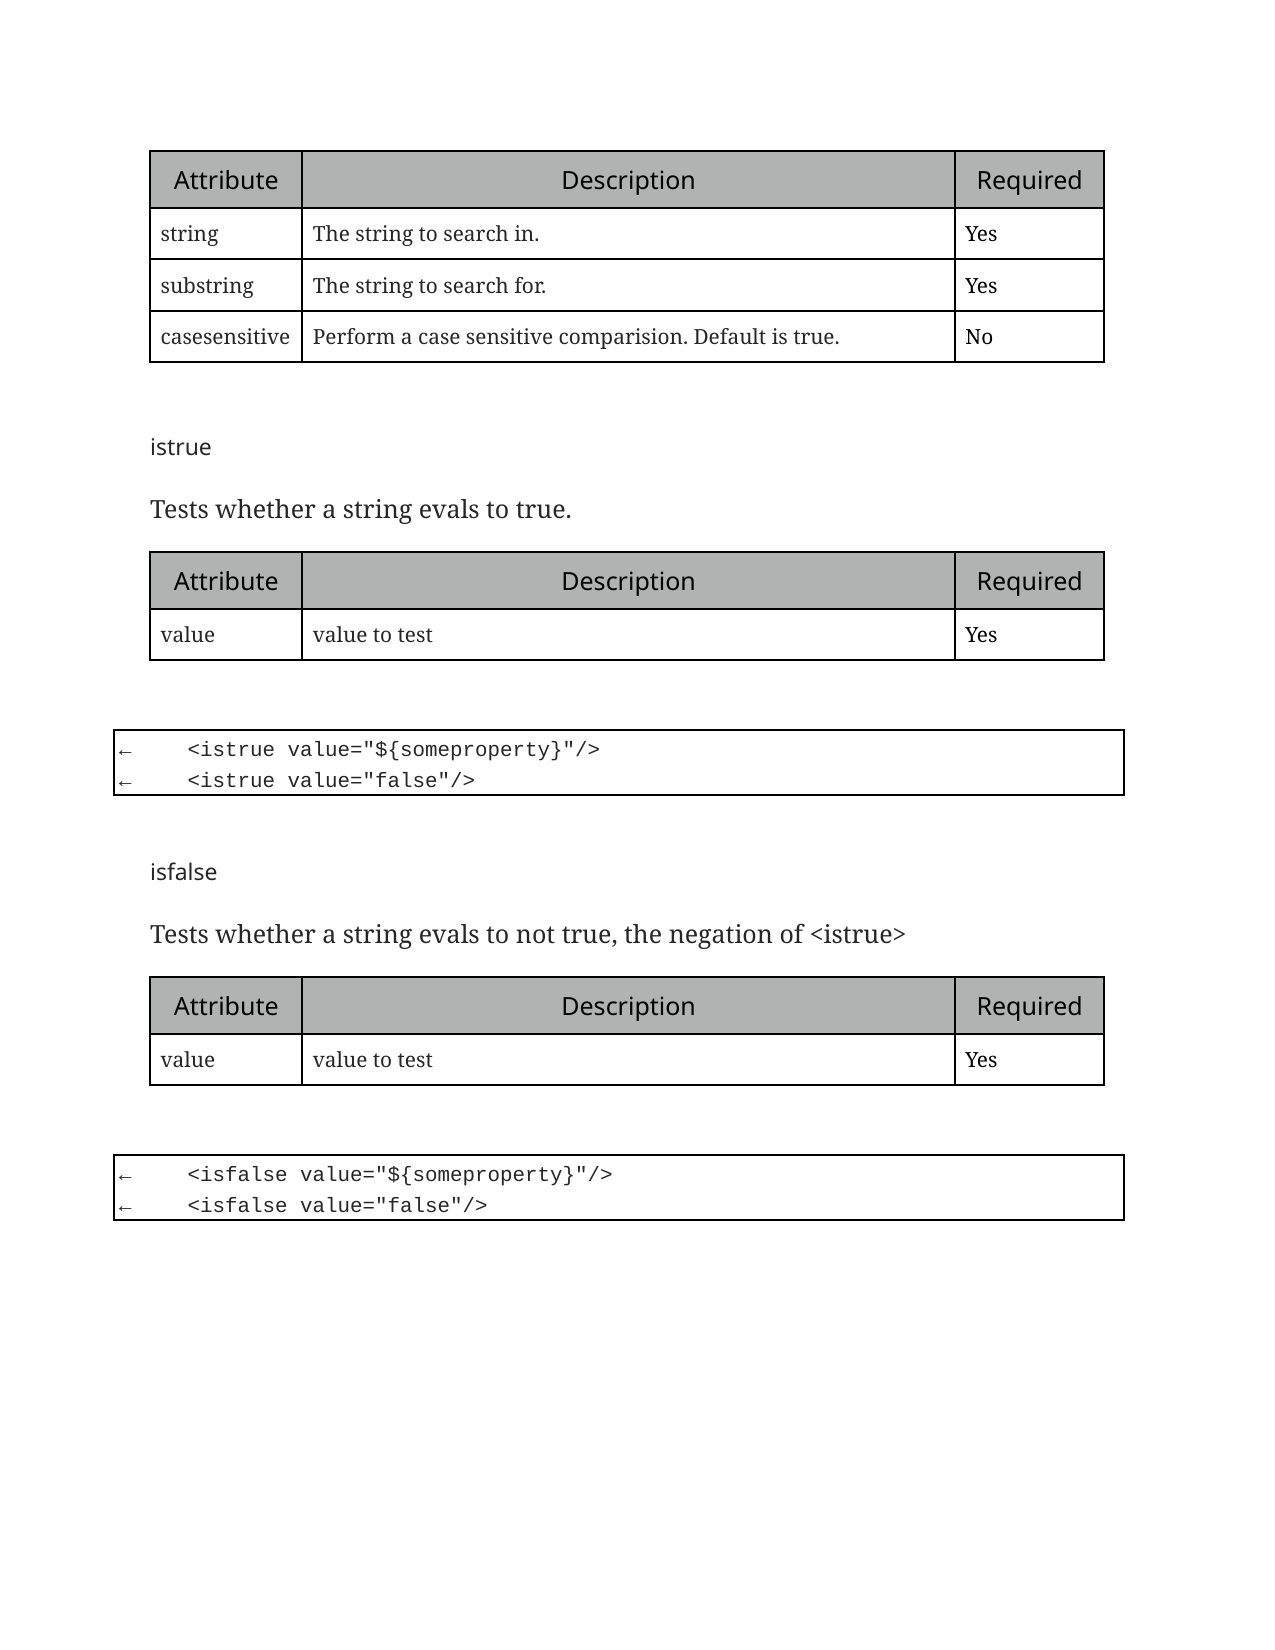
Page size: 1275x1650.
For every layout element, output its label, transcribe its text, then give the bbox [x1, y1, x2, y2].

table_cell value [151, 610, 301, 659]
table_header Required [956, 978, 1103, 1033]
table_header Attribute [151, 978, 301, 1033]
list <isfalse value="${someproperty}"/> [115, 1156, 1123, 1186]
table_cell value [151, 1035, 301, 1084]
list <istrue value="${someproperty}"/> [115, 731, 1123, 761]
table_header Required [956, 553, 1103, 608]
text Tests whether a string evals to true. [150, 492, 1125, 526]
table_cell substring [151, 260, 301, 310]
table_cell Yes [956, 610, 1103, 659]
table_header Attribute [151, 152, 301, 207]
text isfalse [150, 856, 1125, 888]
table_cell Yes [956, 209, 1103, 258]
table_header Description [303, 553, 954, 608]
table_cell The string to search in. [303, 209, 954, 258]
text istrue [150, 431, 1125, 462]
list <istrue value="false"/> [115, 761, 1123, 794]
table_cell string [151, 209, 301, 258]
table_cell Yes [956, 260, 1103, 310]
text Tests whether a string evals to not true, the negation of <istrue> [150, 917, 1125, 951]
table_cell value to test [303, 1035, 954, 1084]
table_header Attribute [151, 553, 301, 608]
table_cell No [956, 312, 1103, 361]
table_header Description [303, 978, 954, 1033]
list <isfalse value="false"/> [115, 1186, 1123, 1219]
table_header Required [956, 152, 1103, 207]
table_cell casesensitive [151, 312, 301, 361]
table_cell value to test [303, 610, 954, 659]
table_header Description [303, 152, 954, 207]
table_cell Perform a case sensitive comparision. Default is true. [303, 312, 954, 361]
table_cell The string to search for. [303, 260, 954, 310]
table_cell Yes [956, 1035, 1103, 1084]
